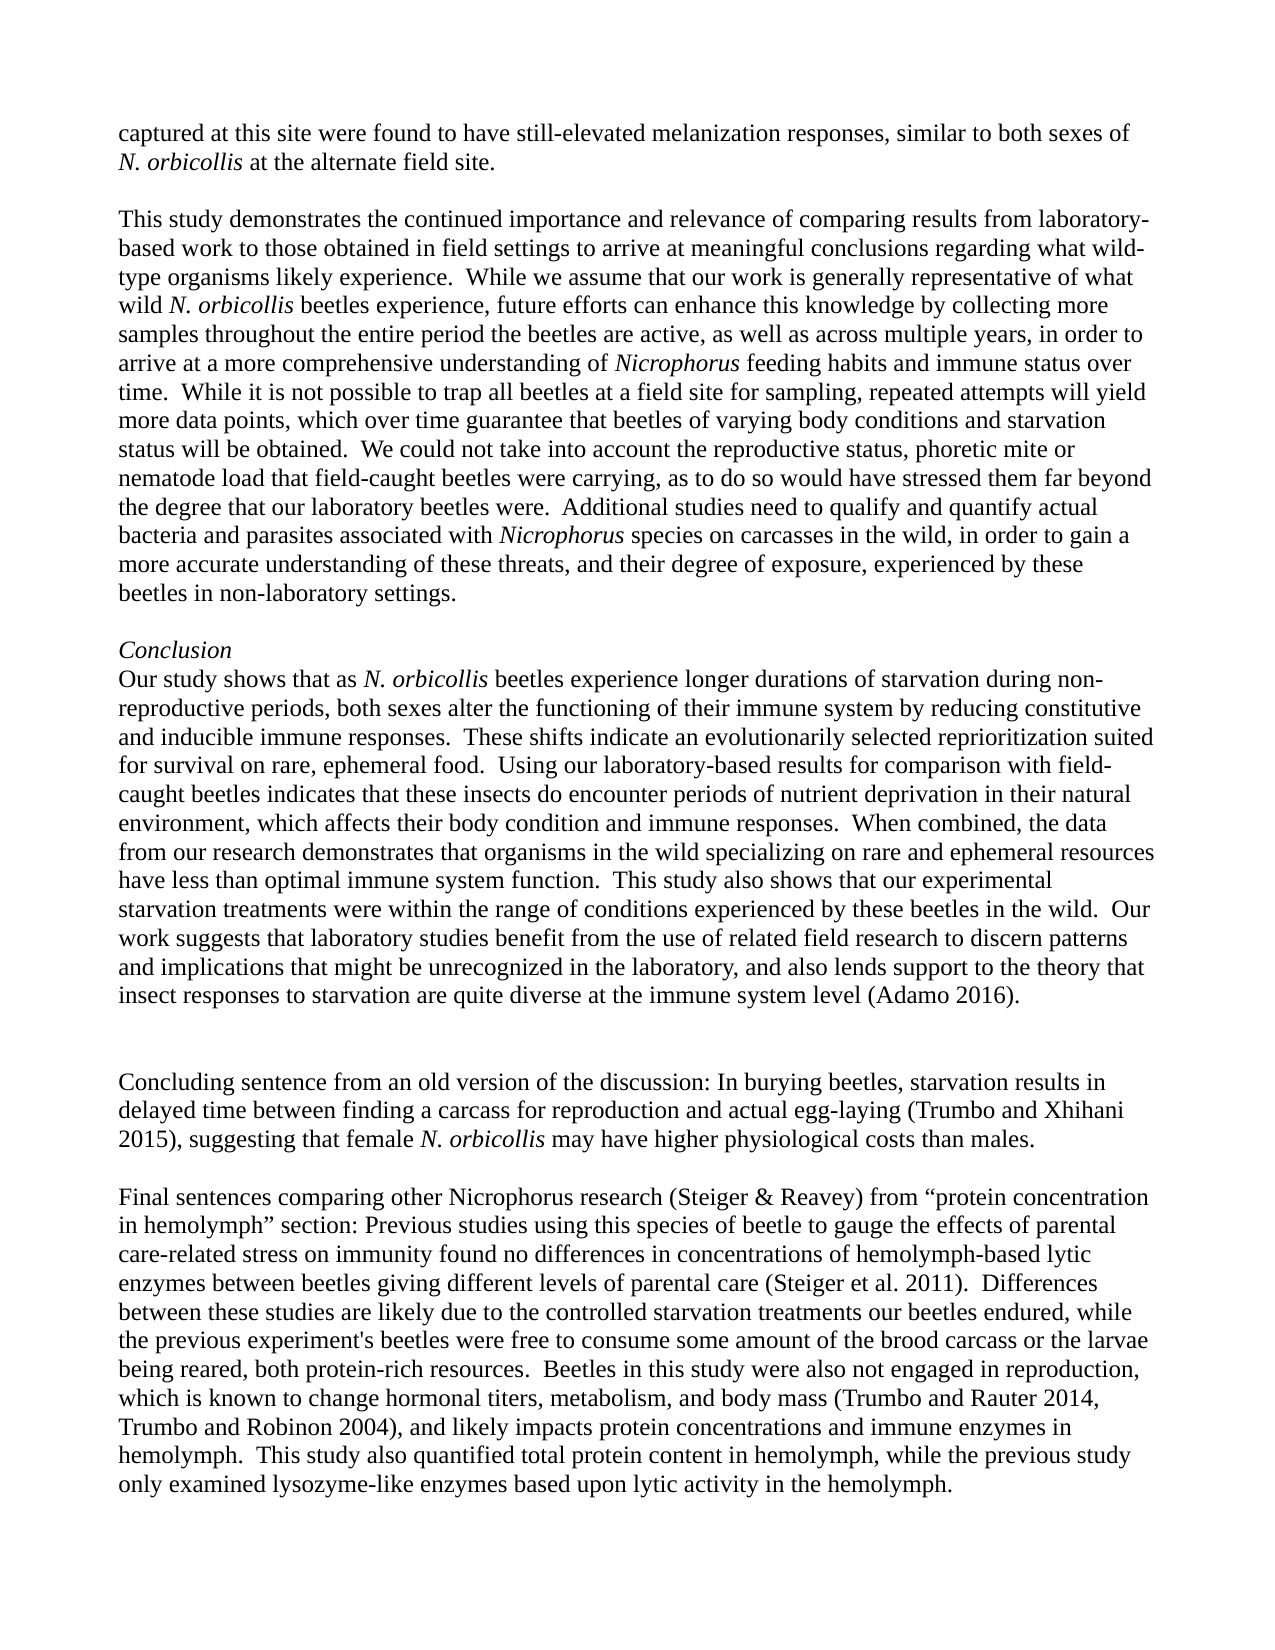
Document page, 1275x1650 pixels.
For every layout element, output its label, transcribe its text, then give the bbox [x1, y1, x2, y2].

text Final sentences comparing other Nicrophorus research (Steiger & Reavey) from “protein concentration in hemolymph” section: Previous studies using this species of beetle to gauge the effects of parental care-related stress on immunity found no differences in concentrations of hemolymph-based lytic enzymes between beetles giving different levels of parental care (Steiger et al. 2011). Differences between these studies are likely due to the controlled starvation treatments our beetles endured, while the previous experiment's beetles were free to consume some amount of the brood carcass or the larvae being reared, both protein-rich resources. Beetles in this study were also not engaged in reproduction, which is known to change hormonal titers, metabolism, and body mass (Trumbo and Rauter 2014, Trumbo and Robinon 2004), and likely impacts protein concentrations and immune enzymes in hemolymph. This study also quantified total protein content in hemolymph, while the previous study only examined lysozyme-like enzymes based upon lytic activity in the hemolymph. [118, 1182, 1157, 1498]
text This study demonstrates the continued importance and relevance of comparing results from laboratory-based work to those obtained in field settings to arrive at meaningful conclusions regarding what wild-type organisms likely experience. While we assume that our work is generally representative of what wild N. orbicollis beetles experience, future efforts can enhance this knowledge by collecting more samples throughout the entire period the beetles are active, as well as across multiple years, in order to arrive at a more comprehensive understanding of Nicrophorus feeding habits and immune status over time. While it is not possible to trap all beetles at a field site for sampling, repeated attempts will yield more data points, which over time guarantee that beetles of varying body conditions and starvation status will be obtained. We could not take into account the reproductive status, phoretic mite or nematode load that field-caught beetles were carrying, as to do so would have stressed them far beyond the degree that our laboratory beetles were. Additional studies need to qualify and quantify actual bacteria and parasites associated with Nicrophorus species on carcasses in the wild, in order to gain a more accurate understanding of these threats, and their degree of exposure, experienced by these beetles in non-laboratory settings. [118, 204, 1157, 607]
text Conclusion [118, 636, 1157, 664]
text Concluding sentence from an old version of the discussion: In burying beetles, starvation results in delayed time between finding a carcass for reproduction and actual egg-laying (Trumbo and Xhihani 2015), suggesting that female N. orbicollis may have higher physiological costs than males. [118, 1067, 1157, 1153]
text Our study shows that as N. orbicollis beetles experience longer durations of starvation during non-reproductive periods, both sexes alter the functioning of their immune system by reducing constitutive and inducible immune responses. These shifts indicate an evolutionarily selected reprioritization suited for survival on rare, ephemeral food. Using our laboratory-based results for comparison with field-caught beetles indicates that these insects do encounter periods of nutrient deprivation in their natural environment, which affects their body condition and immune responses. When combined, the data from our research demonstrates that organisms in the wild specializing on rare and ephemeral resources have less than optimal immune system function. This study also shows that our experimental starvation treatments were within the range of conditions experienced by these beetles in the wild. Our work suggests that laboratory studies benefit from the use of related field research to discern patterns and implications that might be unrecognized in the laboratory, and also lends support to the theory that insect responses to starvation are quite diverse at the immune system level (Adamo 2016). [118, 664, 1157, 1009]
text captured at this site were found to have still-elevated melanization responses, similar to both sexes of N. orbicollis at the alternate field site. [118, 118, 1157, 176]
